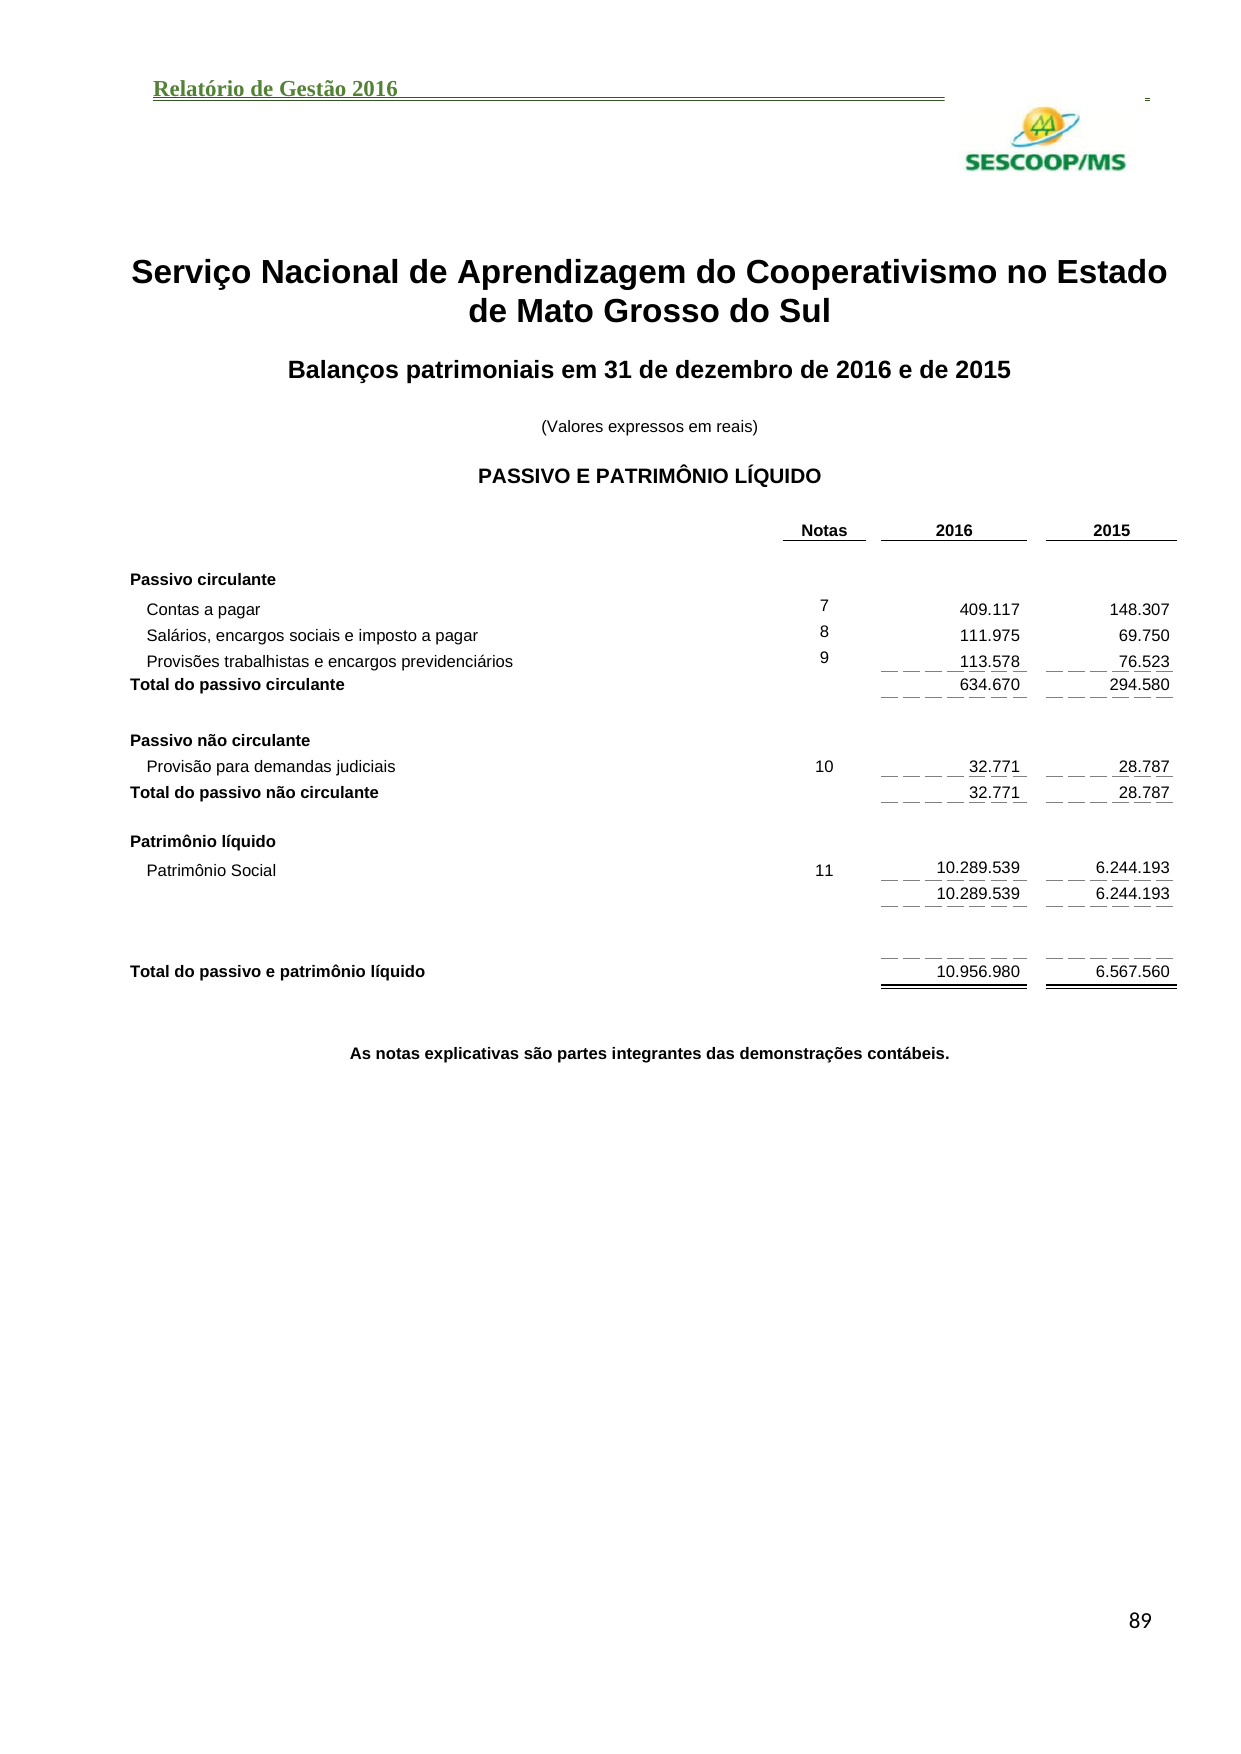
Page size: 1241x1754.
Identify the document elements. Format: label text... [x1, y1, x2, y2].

table_cell [866, 958, 881, 984]
table_cell [866, 1015, 881, 1041]
table_cell [866, 593, 881, 618]
table_cell [1027, 671, 1046, 697]
table_cell [866, 566, 881, 592]
table_cell [881, 566, 1027, 592]
table_cell [866, 540, 881, 566]
table_cell 11 [783, 854, 866, 880]
table_cell 10.289.539 [881, 854, 1027, 880]
table_cell [1027, 958, 1046, 984]
table_cell [767, 329, 782, 355]
table_cell [1046, 566, 1177, 592]
table_cell Contas a pagar [123, 593, 767, 618]
table_cell [881, 329, 1027, 355]
table_cell (Valores expressos em reais) [123, 410, 1177, 436]
table_cell [767, 802, 782, 828]
table_cell [783, 932, 866, 958]
table_cell [767, 593, 782, 618]
table_cell [1027, 384, 1046, 410]
table_cell [123, 697, 767, 724]
table_cell 32.771 [881, 776, 1027, 802]
table_cell [881, 802, 1027, 828]
table_cell [767, 854, 782, 880]
table_cell [1046, 384, 1177, 410]
table_cell 6.244.193 [1046, 880, 1177, 906]
table_cell [1046, 724, 1177, 750]
table_cell [881, 541, 1027, 566]
table_cell [783, 984, 866, 1014]
table_cell [767, 619, 782, 644]
table_cell [783, 1015, 866, 1041]
table_cell [881, 828, 1027, 854]
table_cell [767, 645, 782, 671]
table_cell [1046, 932, 1177, 958]
table_cell [767, 488, 782, 514]
table_cell [767, 1015, 782, 1041]
table_cell 2016 [881, 514, 1027, 540]
table_cell [1046, 828, 1177, 854]
table_cell [866, 906, 881, 932]
table_cell [1027, 854, 1046, 880]
table_cell [1027, 645, 1046, 671]
table_cell 2015 [1046, 514, 1177, 540]
table_cell Patrimônio líquido [123, 828, 767, 854]
table_cell PASSIVO E PATRIMÔNIO LÍQUIDO [123, 462, 1177, 488]
table_cell 409.117 [881, 593, 1027, 618]
table_cell [783, 958, 866, 984]
table_cell [866, 854, 881, 880]
table_cell [1027, 619, 1046, 644]
table_cell [1046, 802, 1177, 828]
table_cell [1046, 436, 1177, 462]
table_cell [767, 540, 782, 566]
table_cell [123, 384, 767, 410]
table_cell [123, 1015, 767, 1041]
table_cell 10 [783, 750, 866, 776]
table_cell [783, 724, 866, 750]
table_cell [1027, 697, 1046, 724]
table_cell 28.787 [1046, 776, 1177, 802]
table_cell [1046, 488, 1177, 514]
table_cell 6.244.193 [1046, 854, 1177, 880]
table_cell [783, 671, 866, 697]
table_cell [1027, 880, 1046, 906]
table_cell [881, 989, 1027, 1014]
table_cell [783, 828, 866, 854]
table_cell [1027, 776, 1046, 802]
table_cell As notas explicativas são partes integrantes das demonstrações contábeis. [123, 1041, 1177, 1067]
table_cell 113.578 [881, 645, 1027, 671]
table_cell [1027, 932, 1046, 958]
table_cell [1027, 566, 1046, 592]
table_cell Total do passivo circulante [123, 671, 767, 697]
table_cell [866, 645, 881, 671]
table_cell Provisão para demandas judiciais [123, 750, 767, 776]
table_cell [123, 514, 767, 540]
table_cell [123, 488, 767, 514]
table_cell 76.523 [1046, 645, 1177, 671]
table_cell [866, 697, 881, 724]
table_cell [881, 697, 1027, 724]
table_cell [1027, 540, 1046, 566]
table_cell Salários, encargos sociais e imposto a pagar [123, 619, 767, 644]
table_cell [881, 906, 1027, 932]
table_cell [866, 880, 881, 906]
table_cell [866, 828, 881, 854]
table_cell [1046, 329, 1177, 355]
table_cell 148.307 [1046, 593, 1177, 618]
table_cell 32.771 [881, 750, 1027, 776]
table_cell [783, 329, 866, 355]
table_cell 28.787 [1046, 750, 1177, 776]
table_cell [1027, 906, 1046, 932]
table_cell 6.567.560 [1046, 958, 1177, 984]
table_cell Provisões trabalhistas e encargos previdenciários [123, 645, 767, 671]
table_cell [123, 802, 767, 828]
table_cell [1046, 906, 1177, 932]
table_cell Patrimônio Social [123, 854, 767, 880]
table_cell [866, 619, 881, 644]
table_cell [767, 984, 782, 1014]
table_cell [767, 958, 782, 984]
table_cell 111.975 [881, 619, 1027, 644]
table_cell Passivo não circulante [123, 724, 767, 750]
table_cell [1027, 1015, 1046, 1041]
table_cell [783, 880, 866, 906]
table_cell [767, 906, 782, 932]
table_cell [866, 436, 881, 462]
table_cell [783, 436, 866, 462]
table_cell [123, 880, 767, 906]
table_cell [881, 932, 1027, 958]
table_cell [1046, 541, 1177, 566]
table_cell [123, 540, 767, 566]
table_cell [881, 488, 1027, 514]
table_cell [866, 984, 881, 1014]
table_cell [866, 671, 881, 697]
table_cell [767, 724, 782, 750]
table_cell 294.580 [1046, 671, 1177, 697]
table_cell [767, 932, 782, 958]
table_cell [1027, 488, 1046, 514]
table_cell [866, 932, 881, 958]
table_cell [123, 984, 767, 1014]
table_cell [767, 566, 782, 592]
table_cell Total do passivo não circulante [123, 776, 767, 802]
table_cell 8 [783, 619, 866, 644]
table_cell [1046, 1015, 1177, 1041]
table_header Serviço Nacional de Aprendizagem do Cooperativismo no Estado de Mato Grosso do Sul [123, 253, 1177, 329]
table_cell [866, 384, 881, 410]
table_cell [767, 880, 782, 906]
table_cell [767, 514, 782, 540]
table_cell [866, 802, 881, 828]
table_cell 9 [783, 645, 866, 671]
table_cell [783, 697, 866, 724]
table_cell [783, 776, 866, 802]
table_cell [1027, 984, 1046, 1014]
table_cell [881, 724, 1027, 750]
table_cell [1027, 593, 1046, 618]
table_cell [123, 932, 767, 958]
table_cell [767, 697, 782, 724]
table_cell [1027, 514, 1046, 540]
table_cell [1027, 750, 1046, 776]
table_cell [767, 750, 782, 776]
table_cell [767, 828, 782, 854]
table_cell [1046, 989, 1177, 1014]
table_cell Total do passivo e patrimônio líquido [123, 958, 767, 984]
table_cell [1027, 329, 1046, 355]
table_cell [123, 329, 767, 355]
table_cell Passivo circulante [123, 566, 767, 592]
table_cell [123, 906, 767, 932]
table_cell [783, 566, 866, 592]
table_cell [866, 514, 881, 540]
table_cell [767, 776, 782, 802]
table_cell 7 [783, 593, 866, 618]
table_cell [123, 436, 767, 462]
table_cell [767, 384, 782, 410]
table_cell 10.956.980 [881, 958, 1027, 984]
table_cell [866, 724, 881, 750]
table_cell 69.750 [1046, 619, 1177, 644]
table_cell [881, 384, 1027, 410]
table_cell [783, 541, 866, 566]
table_cell [1027, 828, 1046, 854]
table_cell Balanços patrimoniais em 31 de dezembro de 2016 e de 2015 [123, 355, 1177, 384]
table_cell [881, 1015, 1027, 1041]
table_cell [783, 802, 866, 828]
table_cell [866, 750, 881, 776]
table_cell [1027, 436, 1046, 462]
table_cell [866, 329, 881, 355]
table_cell 10.289.539 [881, 880, 1027, 906]
table_cell [767, 436, 782, 462]
table_cell 634.670 [881, 671, 1027, 697]
table_cell Notas [783, 514, 866, 540]
table_cell [767, 671, 782, 697]
table_cell [783, 906, 866, 932]
table_cell [783, 488, 866, 514]
table_cell [1027, 724, 1046, 750]
table_cell [866, 776, 881, 802]
table_cell [783, 384, 866, 410]
table_cell [1046, 697, 1177, 724]
table_cell [1027, 802, 1046, 828]
table_cell [866, 488, 881, 514]
table_cell [881, 436, 1027, 462]
